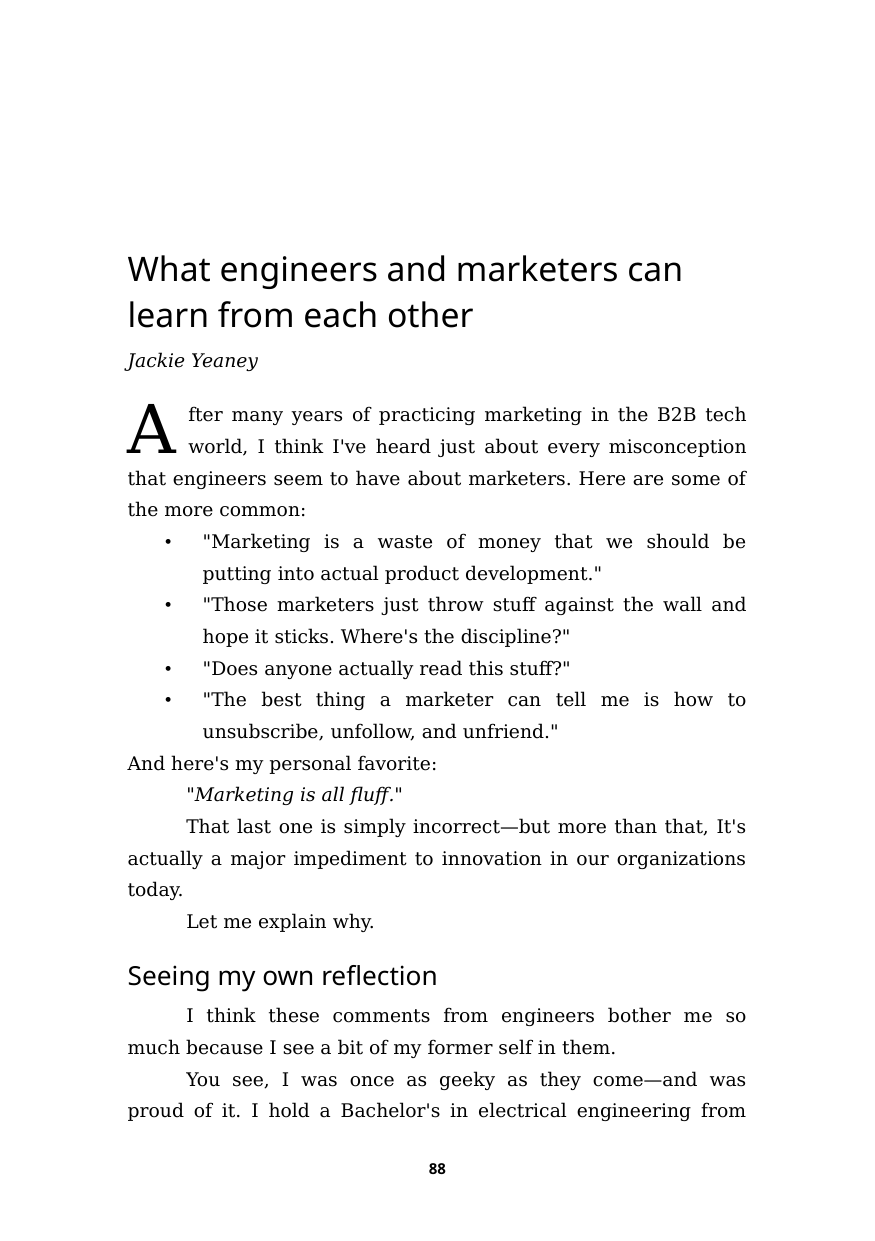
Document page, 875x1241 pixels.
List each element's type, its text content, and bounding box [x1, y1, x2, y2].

text That last one is simply incorrect—but more than that, It's actually a major impediment to innovation in our organizations today. [127, 816, 747, 901]
text I think these comments from engineers bother me so much because I see a bit of my former self in them. [127, 1006, 747, 1059]
list "Does anyone actually read this stuff?" [165, 658, 747, 679]
list "Marketing is a waste of money that we should be putting into actual product development." [165, 531, 747, 584]
subtitle Seeing my own reflection [127, 957, 747, 993]
text "Marketing is all fluff." [127, 784, 747, 806]
text Jackie Yeaney [127, 350, 747, 372]
text And here's my personal favorite: [127, 753, 747, 774]
text You see, I was once as geeky as they come—and was proud of it. I hold a Bachelor's in electrical engineering from [127, 1069, 747, 1122]
text Let me explain why. [127, 911, 747, 933]
list "Those marketers just throw stuff against the wall and hope it sticks. Where's the discipline?" [165, 594, 747, 648]
list "The best thing a marketer can tell me is how to unsubscribe, unfollow, and unfriend." [165, 689, 747, 743]
subtitle What engineers and marketers can learn from each other [127, 246, 747, 338]
text After many years of practicing marketing in the B2B tech world, I think I've heard just about every misconception that engineers seem to have about marketers. Here are some of the more common: [127, 404, 747, 521]
